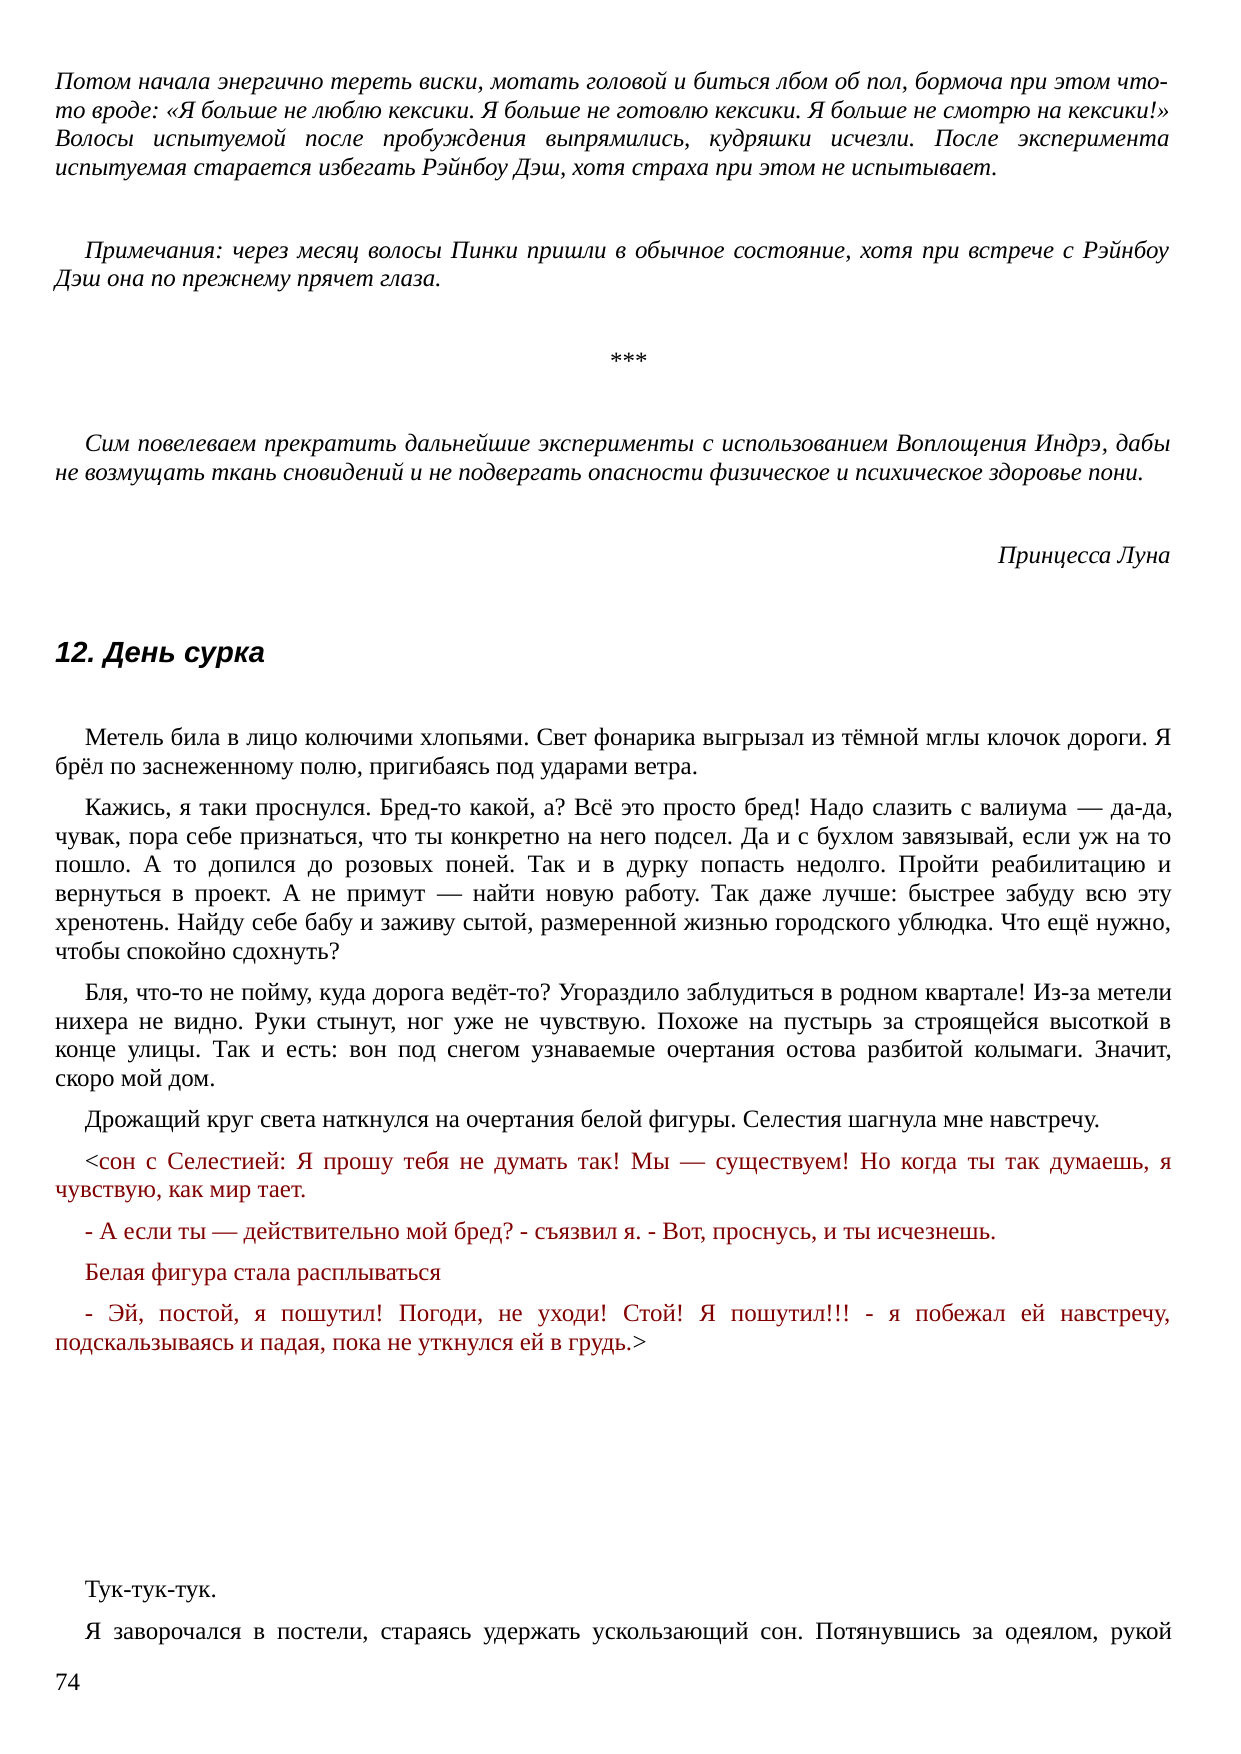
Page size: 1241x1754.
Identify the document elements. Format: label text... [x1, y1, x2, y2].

text Тук-тук-тук. [55, 1574, 1173, 1603]
text Метель била в лицо колючими хлопьями. Свет фонарика выгрызал из тёмной мглы клочок дороги. Я брёл по заснеженному полю, пригибаясь под ударами ветра. [55, 722, 1173, 779]
text Я заворочался в постели, стараясь удержать ускользающий сон. Потянувшись за одеялом, рукой [55, 1616, 1173, 1644]
text <сон с Селестией: Я прошу тебя не думать так! Мы — существуем! Но когда ты так думаешь, я чувствую, как мир тает. [55, 1146, 1173, 1203]
text Потом начала энергично тереть виски, мотать головой и биться лбом об пол, бормоча при этом что-то вроде: «Я больше не люблю кексики. Я больше не готовлю кексики. Я больше не смотрю на кексики!» Волосы испытуемой после пробуждения выпрямились, кудряшки исчезли. После эксперимента испытуемая старается избегать Рэйнбоу Дэш, хотя страха при этом не испытывает. [55, 66, 1173, 181]
text Бля, что-то не пойму, куда дорога ведёт-то? Угораздило заблудиться в родном квартале! Из-за метели нихера не видно. Руки стынут, ног уже не чувствую. Похоже на пустырь за строящейся высоткой в конце улицы. Так и есть: вон под снегом узнаваемые очертания остова разбитой колымаги. Значит, скоро мой дом. [55, 977, 1173, 1092]
text Кажись, я таки проснулся. Бред-то какой, а? Всё это просто бред! Надо слазить с валиума — да-да, чувак, пора себе признаться, что ты конкретно на него подсел. Да и с бухлом завязывай, если уж на то пошло. А то допился до розовых поней. Так и в дурку попасть недолго. Пройти реабилитацию и вернуться в проект. А не примут — найти новую работу. Так даже лучше: быстрее забуду всю эту хренотень. Найду себе бабу и заживу сытой, размеренной жизнью городского ублюдка. Что ещё нужно, чтобы спокойно сдохнуть? [55, 792, 1173, 964]
subtitle 12. День сурка [55, 635, 1173, 668]
text Дрожащий круг света наткнулся на очертания белой фигуры. Селестия шагнула мне навстречу. [55, 1104, 1173, 1133]
text - А если ты — действительно мой бред? - съязвил я. - Вот, проснусь, и ты исчезнешь. [55, 1216, 1173, 1244]
text Белая фигура стала расплываться [55, 1257, 1173, 1286]
text Примечания: через месяц волосы Пинки пришли в обычное состояние, хотя при встрече с Рэйнбоу Дэш она по прежнему прячет глаза. [55, 235, 1173, 292]
text *** [55, 346, 1173, 375]
text Сим повелеваем прекратить дальнейшие эксперименты с использованием Воплощения Индрэ, дабы не возмущать ткань сновидений и не подвергать опасности физическое и психическое здоровье пони. [55, 428, 1173, 486]
text Принцесса Луна [55, 540, 1173, 568]
text - Эй, постой, я пошутил! Погоди, не уходи! Стой! Я пошутил!!! - я побежал ей навстречу, подскальзываясь и падая, пока не уткнулся ей в грудь.> [55, 1298, 1173, 1356]
